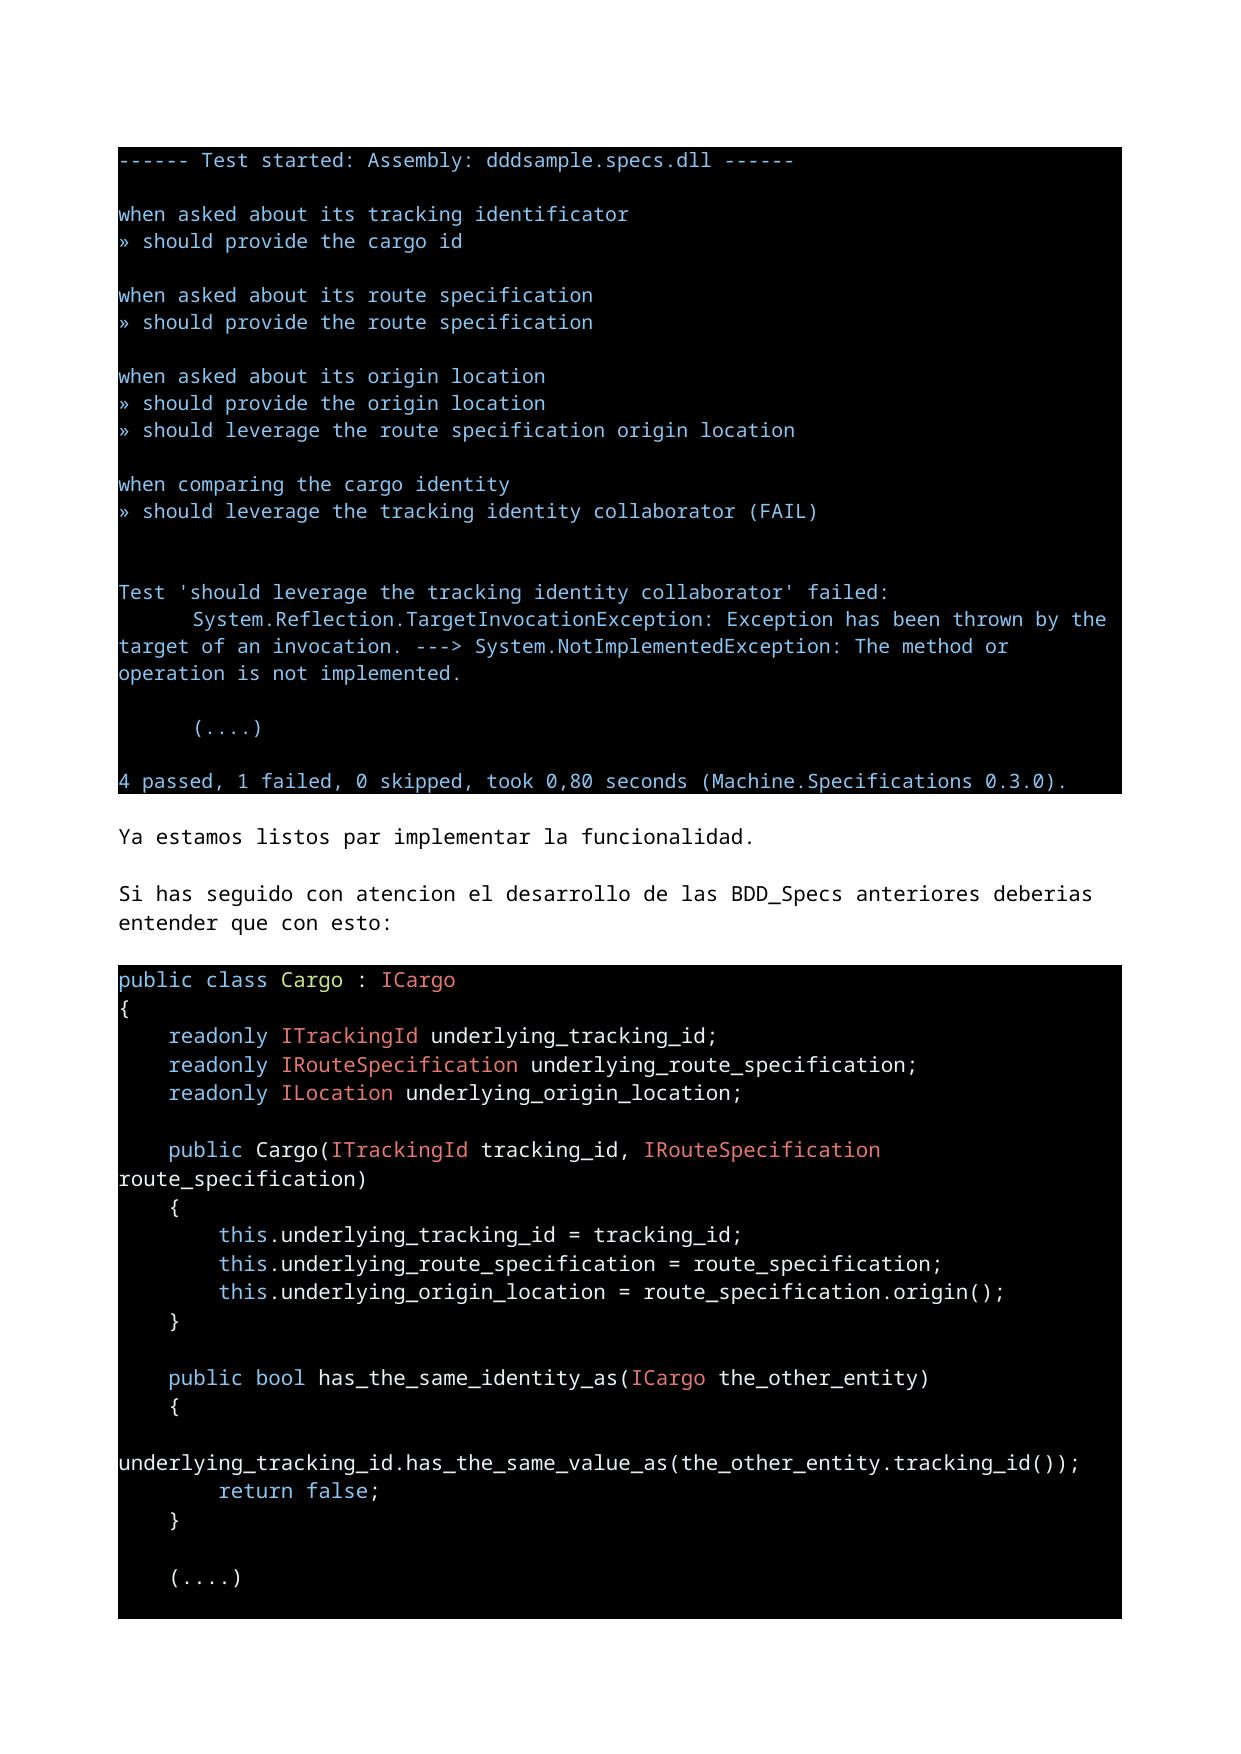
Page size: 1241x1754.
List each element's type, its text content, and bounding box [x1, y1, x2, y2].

text { [118, 993, 1122, 1022]
text this.underlying_origin_location = route_specification.origin(); [118, 1277, 1122, 1306]
text } [118, 1306, 1122, 1334]
text Si has seguido con atencion el desarrollo de las BDD_Specs anteriores deberias entender que con esto: [118, 879, 1122, 936]
text public Cargo(ITrackingId tracking_id, IRouteSpecification route_specification) [118, 1135, 1122, 1192]
text return false; [118, 1477, 1122, 1505]
text when comparing the cargo identity [118, 470, 1122, 497]
text ------ Test started: Assembly: dddsample.specs.dll ------ [118, 147, 1122, 173]
text » should leverage the route specification origin location [118, 416, 1122, 443]
text public bool has_the_same_identity_as(ICargo the_other_entity) [118, 1363, 1122, 1391]
text } [118, 1505, 1122, 1533]
text this.underlying_tracking_id = tracking_id; [118, 1221, 1122, 1249]
text System.Reflection.TargetInvocationException: Exception has been thrown by the target of an invocation. ---> System.NotImplementedException: The method or operation is not implemented. [118, 605, 1122, 686]
text (....) [118, 1562, 1122, 1590]
text » should leverage the tracking identity collaborator (FAIL) [118, 497, 1122, 524]
text { [118, 1192, 1122, 1221]
text when asked about its route specification [118, 281, 1122, 308]
text underlying_tracking_id.has_the_same_value_as(the_other_entity.tracking_id()); [118, 1420, 1122, 1477]
text readonly ILocation underlying_origin_location; [118, 1078, 1122, 1107]
text (....) [118, 713, 1122, 740]
text readonly ITrackingId underlying_tracking_id; [118, 1022, 1122, 1050]
text » should provide the cargo id [118, 227, 1122, 254]
text when asked about its tracking identificator [118, 201, 1122, 227]
text Ya estamos listos par implementar la funcionalidad. [118, 822, 1122, 851]
text { [118, 1391, 1122, 1420]
text Test 'should leverage the tracking identity collaborator' failed: [118, 578, 1122, 605]
text » should provide the route specification [118, 308, 1122, 335]
text 4 passed, 1 failed, 0 skipped, took 0,80 seconds (Machine.Specifications 0.3.0). [118, 767, 1122, 794]
text when asked about its origin location [118, 362, 1122, 389]
text readonly IRouteSpecification underlying_route_specification; [118, 1050, 1122, 1078]
text public class Cargo : ICargo [118, 965, 1122, 993]
text » should provide the origin location [118, 389, 1122, 416]
text this.underlying_route_specification = route_specification; [118, 1249, 1122, 1277]
